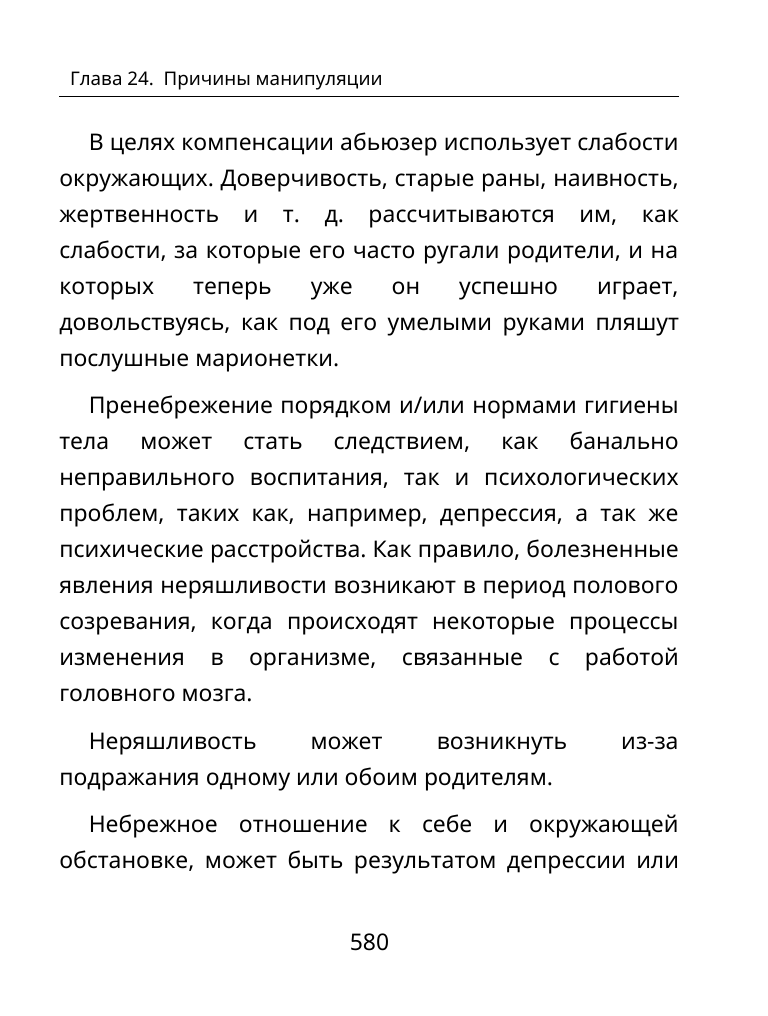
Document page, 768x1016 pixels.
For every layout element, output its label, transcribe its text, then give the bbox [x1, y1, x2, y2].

text Небрежное отношение к себе и окружающей обстановке, может быть результатом депрессии или [59, 808, 679, 875]
text Неряшливость может возникнуть из-за подражания одному или обоим родителям. [59, 724, 679, 792]
text В целях компенсации абьюзер использует слабости окружающих. Доверчивость, старые раны, наивность, жертвенность и т. д. рассчитываются им, как слабости, за которые его часто ругали родители, и на которых теперь уже он успешно играет, довольствуясь, как под его умелыми руками пляшут послушные марионетки. [59, 126, 679, 373]
text Пренебрежение порядком и/или нормами гигиены тела может стать следствием, как банально неправильного воспитания, так и психологических проблем, таких как, например, депрессия, а так же психические расстройства. Как правило, болезненные явления неряшливости возникают в период полового созревания, когда происходят некоторые процессы изменения в организме, связанные с работой головного мозга. [59, 389, 679, 708]
